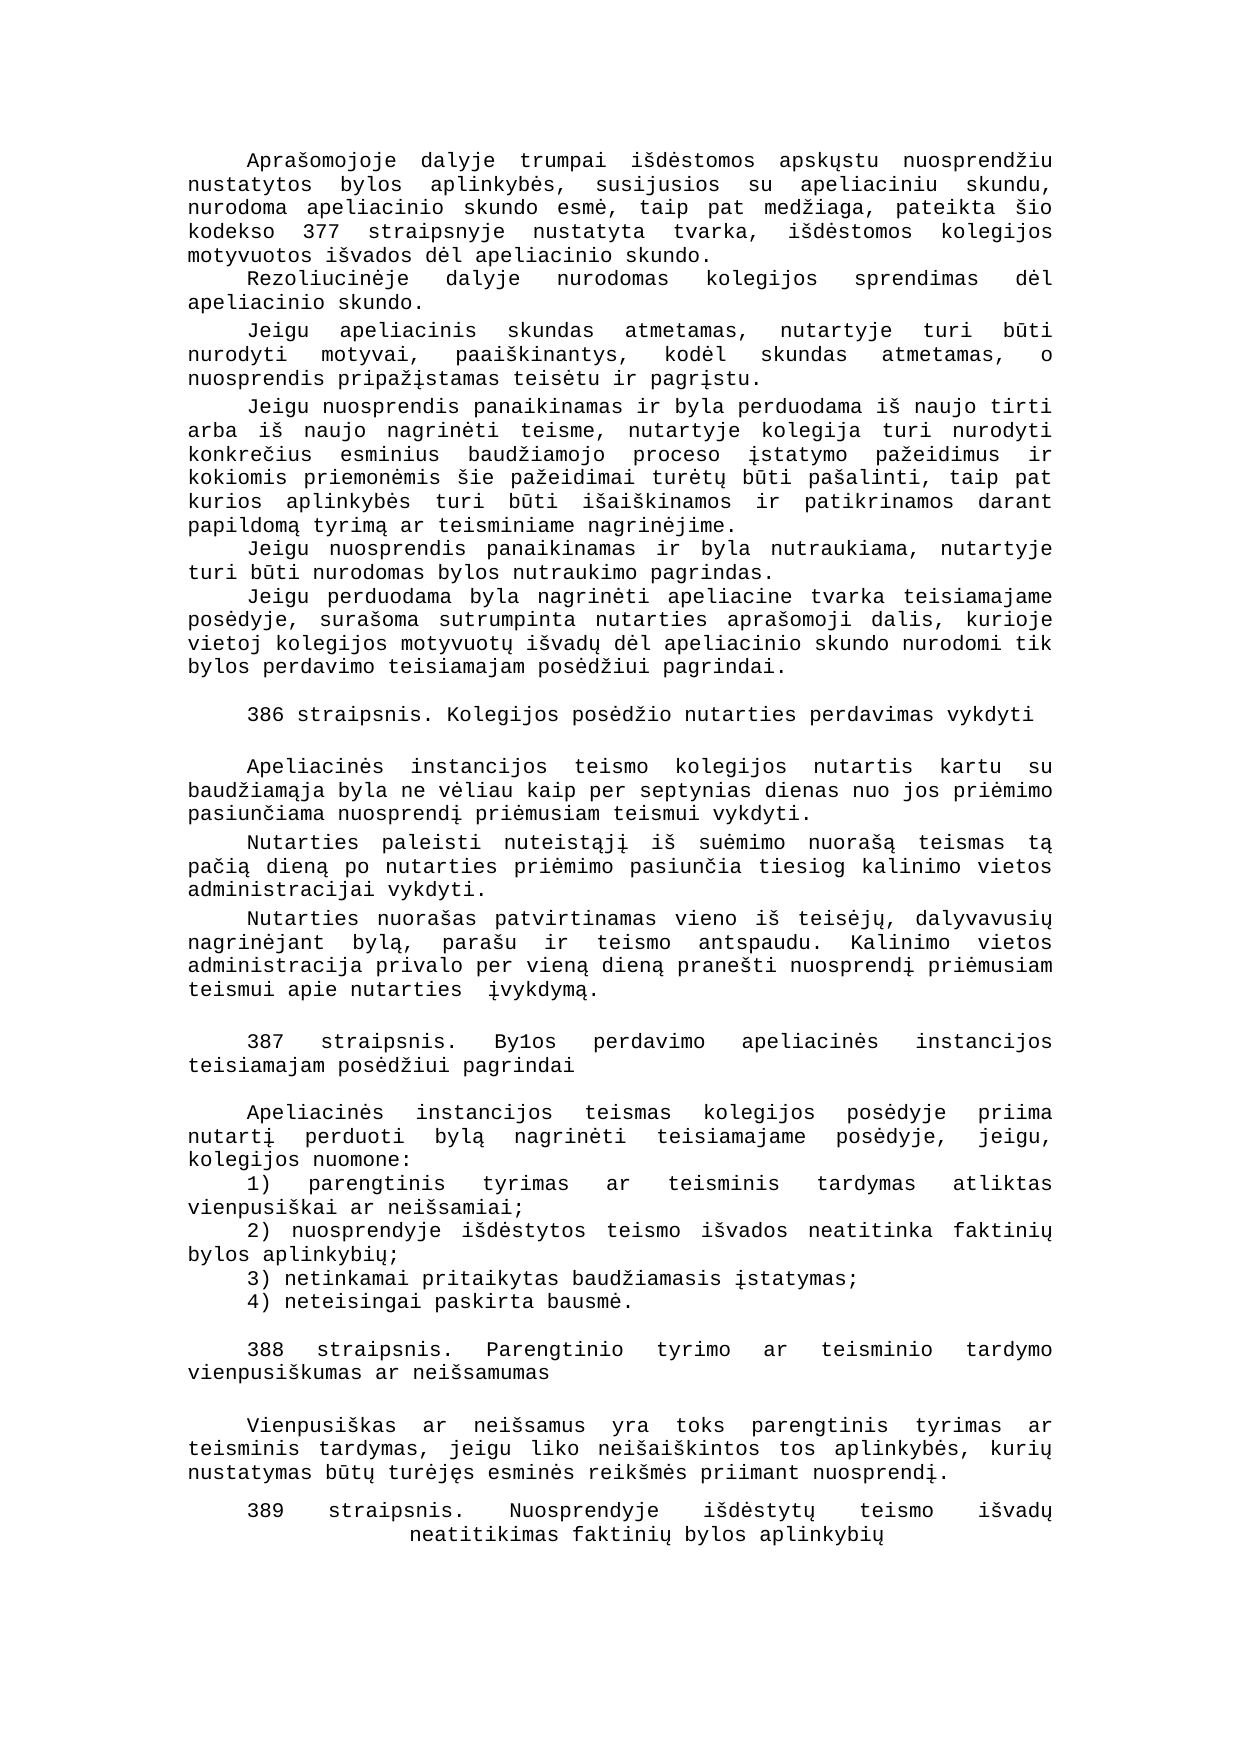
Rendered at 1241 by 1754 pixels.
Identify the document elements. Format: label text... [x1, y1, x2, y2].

text 4) neteisingai paskirta bausmė. [187, 1291, 1053, 1315]
text Vienpusiškas ar neišsamus yra toks parengtinis tyrimas ar teisminis tardymas, jeigu liko neišaiškintos tos aplinkybės, kurių nustatymas būtų turėjęs esminės reikšmės priimant nuosprendį. [187, 1414, 1053, 1486]
text Aprašomojoje dalyje trumpai išdėstomos apskųstu nuosprendžiu nustatytos bylos aplinkybės, susijusios su apeliaciniu skundu, nurodoma apeliacinio skundo esmė, taip pat medžiaga, pateikta šio kodekso 377 straipsnyje nustatyta tvarka, išdėstomos kolegijos motyvuotos išvados dėl apeliacinio skundo. [187, 150, 1053, 268]
text Apeliacinės instancijos teismo kolegijos nutartis kartu su baudžiamąja byla ne vėliau kaip per septynias dienas nuo jos priėmimo pasiunčiama nuosprendį priėmusiam teismui vykdyti. [187, 756, 1053, 827]
text 387 straipsnis. By1os perdavimo apeliacinės instancijos teisiamajam posėdžiui pagrindai [187, 1031, 1053, 1078]
text 2) nuosprendyje išdėstytos teismo išvados neatitinka faktinių bylos aplinkybių; [187, 1220, 1053, 1268]
text Rezoliucinėje dalyje nurodomas kolegijos sprendimas dėl apeliacinio skundo. [187, 268, 1053, 316]
text 3) netinkamai pritaikytas baudžiamasis įstatymas; [187, 1268, 1053, 1291]
text Apeliacinės instancijos teismas kolegijos posėdyje priima nutartį perduoti bylą nagrinėti teisiamajame posėdyje, jeigu, kolegijos nuomone: [187, 1102, 1053, 1173]
text Jeigu nuosprendis panaikinamas ir byla perduodama iš naujo tirti arba iš naujo nagrinėti teisme, nutartyje kolegija turi nurodyti konkrečius esminius baudžiamojo proceso įstatymo pažeidimus ir kokiomis priemonėmis šie pažeidimai turėtų būti pašalinti, taip pat kurios aplinkybės turi būti išaiškinamos ir patikrinamos darant papildomą tyrimą ar teisminiame nagrinėjime. [187, 396, 1053, 538]
text 386 straipsnis. Kolegijos posėdžio nutarties perdavimas vykdyti [187, 704, 1053, 727]
text 388 straipsnis. Parengtinio tyrimo ar teisminio tardymo vienpusiškumas ar neišsamumas [187, 1339, 1053, 1386]
text Nutarties paleisti nuteistąjį iš suėmimo nuorašą teismas tą pačią dieną po nutarties priėmimo pasiunčia tiesiog kalinimo vietos administracijai vykdyti. [187, 832, 1053, 903]
text Jeigu apeliacinis skundas atmetamas, nutartyje turi būti nurodyti motyvai, paaiškinantys, kodėl skundas atmetamas, o nuosprendis pripažįstamas teisėtu ir pagrįstu. [187, 321, 1053, 391]
text Jeigu nuosprendis panaikinamas ir byla nutraukiama, nutartyje turi būti nurodomas bylos nutraukimo pagrindas. [187, 538, 1053, 586]
text 389 straipsnis. Nuosprendyje išdėstytų teismo išvadų neatitikimas faktinių bylos aplinkybių [247, 1501, 1053, 1548]
text Jeigu perduodama byla nagrinėti apeliacine tvarka teisiamajame posėdyje, surašoma sutrumpinta nutarties aprašomoji dalis, kurioje vietoj kolegijos motyvuotų išvadų dėl apeliacinio skundo nurodomi tik bylos perdavimo teisiamajam posėdžiui pagrindai. [187, 586, 1053, 680]
text 1) parengtinis tyrimas ar teisminis tardymas atliktas vienpusiškai ar neišsamiai; [187, 1173, 1053, 1220]
text Nutarties nuorašas patvirtinamas vieno iš teisėjų, dalyvavusių nagrinėjant bylą, parašu ir teismo antspaudu. Kalinimo vietos administracija privalo per vieną dieną pranešti nuosprendį priėmusiam teismui apie nutarties įvykdymą. [187, 908, 1053, 1003]
